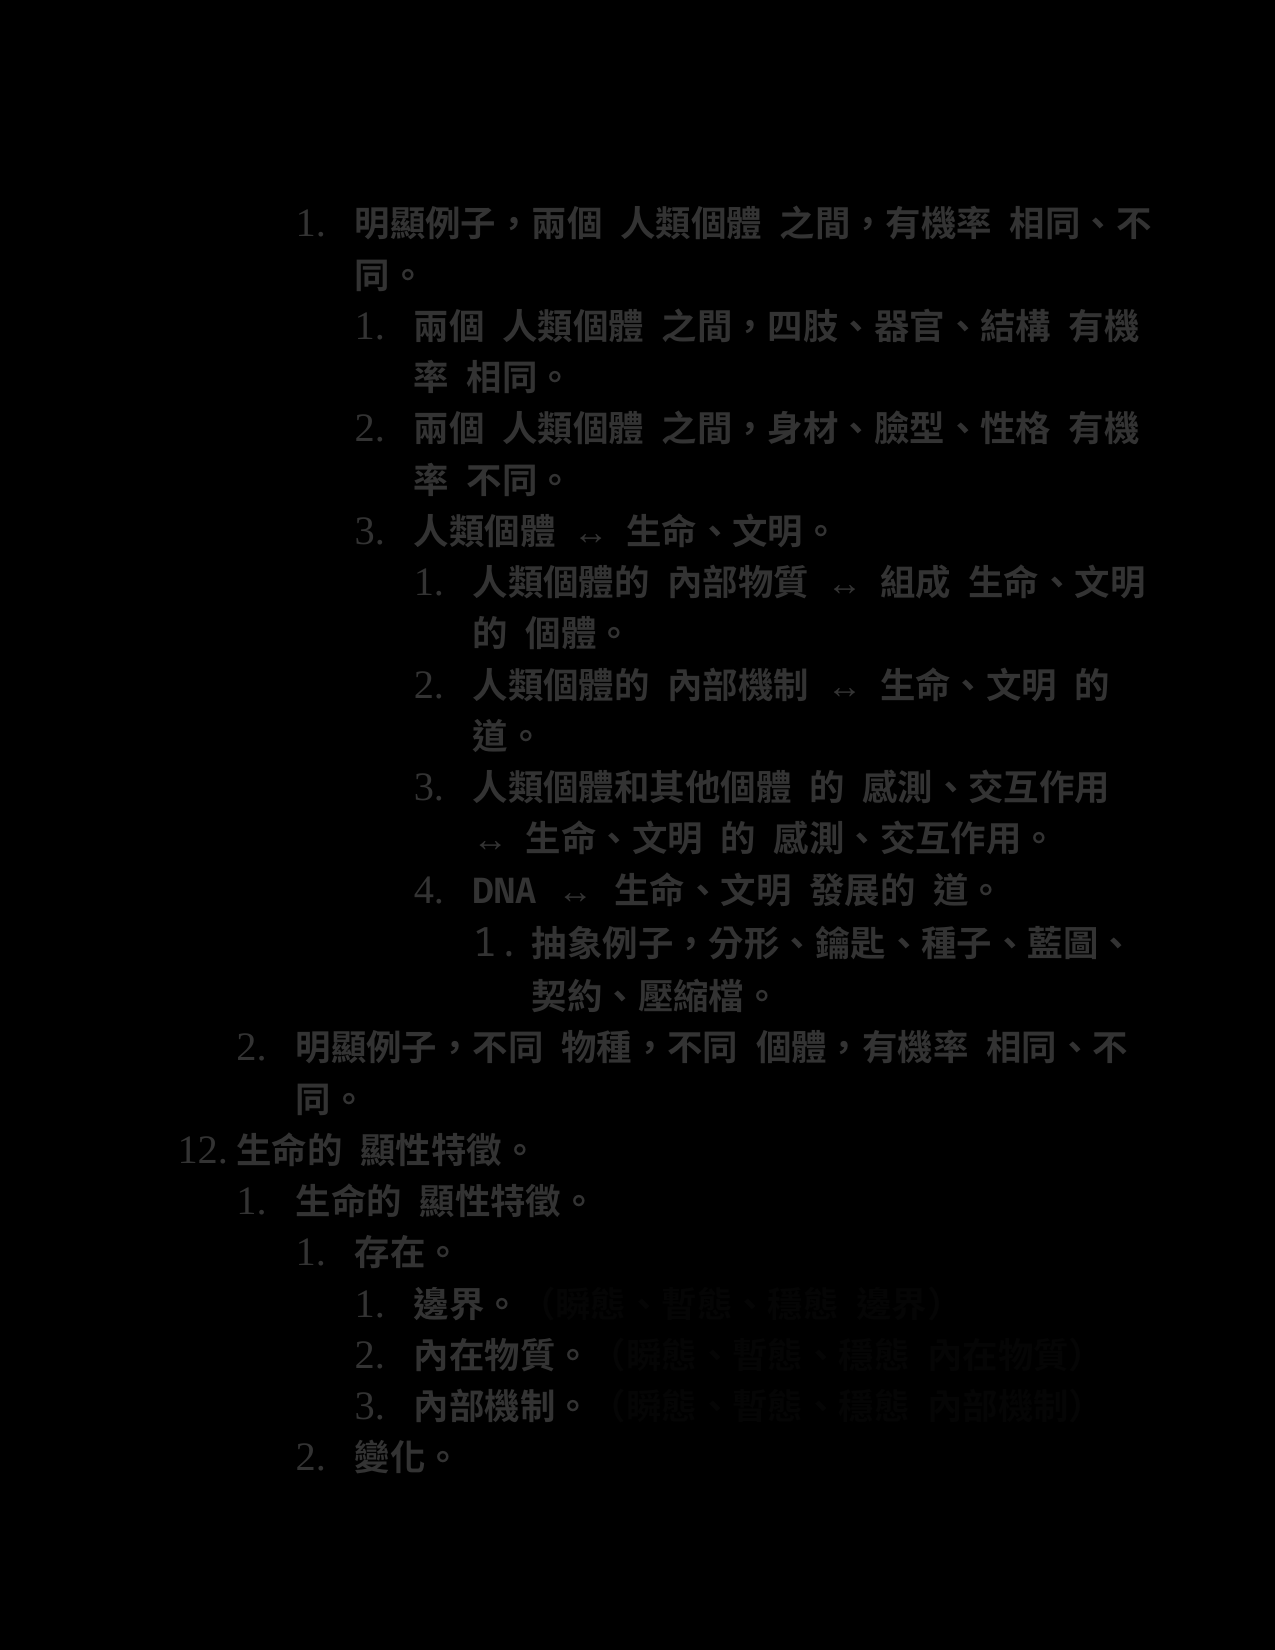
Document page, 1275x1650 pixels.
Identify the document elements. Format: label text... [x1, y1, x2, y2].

list 人類個體的 內部物質 ↔ 組成 生命、文明 的 個體。 [413, 554, 1157, 657]
list 明顯例子，不同 物種，不同 個體，有機率 相同、不同。 [236, 1020, 1157, 1122]
list 明顯例子，兩個 人類個體 之間，有機率 相同、不同。 [295, 196, 1157, 298]
list 人類個體 ↔ 生命、文明。 [354, 503, 1157, 554]
list 生命的 顯性特徵。 [236, 1173, 1157, 1225]
list 內部機制。（瞬態、暫態、穩態 內部機制） [354, 1378, 1157, 1430]
list 變化。 [295, 1430, 1157, 1481]
list 兩個 人類個體 之間，四肢、器官、結構 有機率 相同。 [354, 298, 1157, 401]
list 人類個體的 內部機制 ↔ 生命、文明 的 道。 [413, 657, 1157, 759]
list 內在物質。（瞬態、暫態、穩態 內在物質） [354, 1327, 1157, 1378]
list 人類個體和其他個體 的 感測、交互作用 ↔ 生命、文明 的 感測、交互作用。 [413, 759, 1157, 862]
list DNA ↔ 生命、文明 發展的 道。 [413, 862, 1157, 913]
list 邊界。（瞬態、暫態、穩態 邊界） [354, 1276, 1157, 1327]
list 存在。 [295, 1225, 1157, 1276]
list 抽象例子，分形、鑰匙、種子、藍圖、契約、壓縮檔。 [472, 913, 1157, 1020]
list 生命的 顯性特徵。 [177, 1122, 1157, 1173]
list 兩個 人類個體 之間，身材、臉型、性格 有機率 不同。 [354, 401, 1157, 503]
